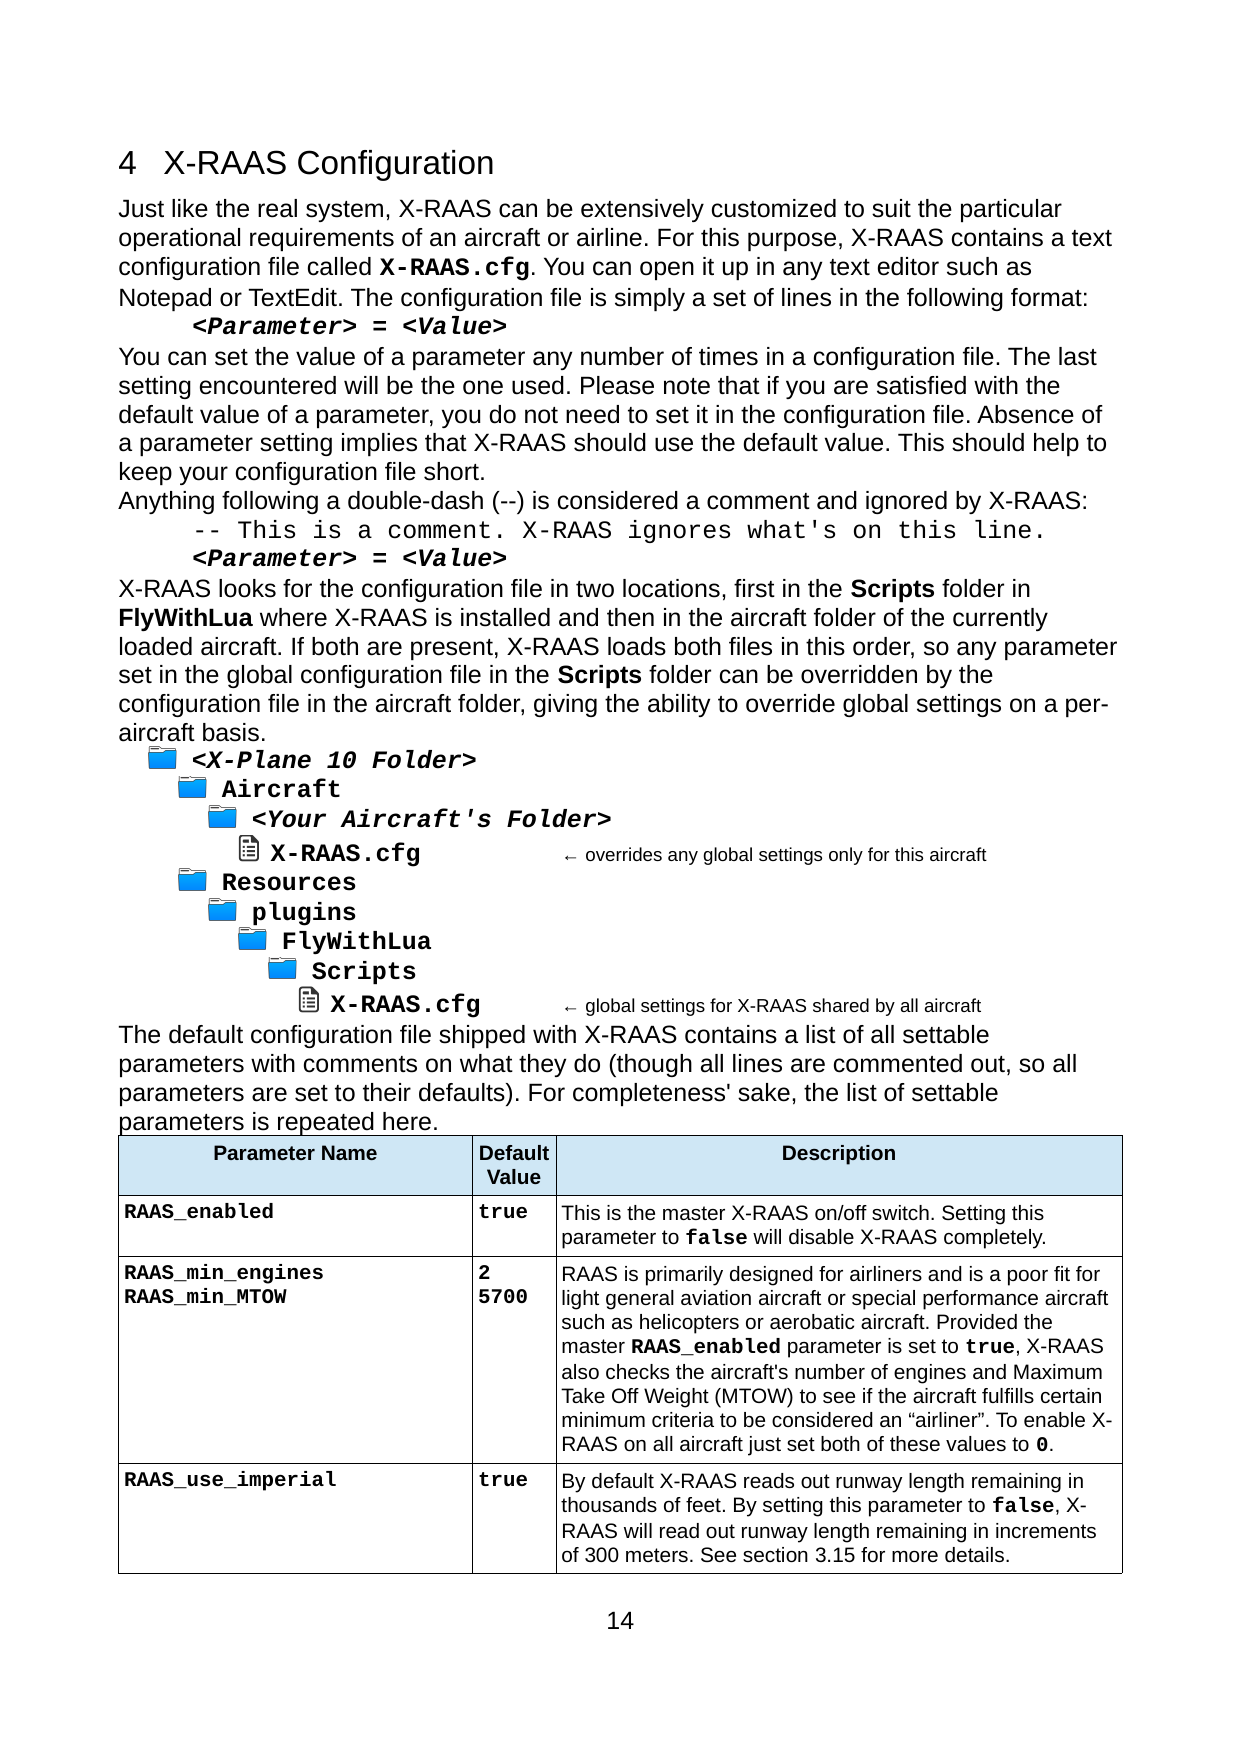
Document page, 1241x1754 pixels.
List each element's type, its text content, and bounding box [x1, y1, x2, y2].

table_cell 2 5700 [473, 1257, 556, 1463]
picture [148, 746, 177, 752]
table_cell RAAS is primarily designed for airliners and is a poor fit for light general aviation aircraft or special performance aircraft such as helicopters or aerobatic aircraft. Provided the master RAAS_enabled parameter is set to true, X-RAAS also checks the aircraft's number of engines and Maximum Take Off Weight (MTOW) to see if the aircraft fulfills certain minimum criteria to be considered an “airliner”. To enable X-RAAS on all aircraft just set both of these values to 0. [557, 1257, 1122, 1463]
picture [178, 868, 207, 874]
text FlyWithLua [118, 928, 1122, 957]
picture [238, 927, 267, 933]
text Aircraft [118, 776, 1122, 805]
table_cell By default X-RAAS reads out runway length remaining in thousands of feet. By setting this parameter to false, X-RAAS will read out runway length remaining in increments of 300 meters. See section 3.15 for more details. [557, 1464, 1122, 1572]
picture [268, 965, 297, 979]
table_header Parameter Name [119, 1136, 472, 1195]
text X-RAAS looks for the configuration file in two locations, first in the Scripts folder in FlyWithLua where X-RAAS is installed and then in the aircraft folder of the currently loaded aircraft. If both are present, X-RAAS loads both files in this order, so any parameter set in the global configuration file in the Scripts folder can be overridden by the configuration file in the aircraft folder, giving the ability to override global settings on a per-aircraft basis. [118, 574, 1122, 746]
picture [208, 814, 237, 828]
picture [148, 755, 177, 769]
table_cell RAAS_min_engines RAAS_min_MTOW [119, 1257, 472, 1463]
table_cell RAAS_use_imperial [119, 1464, 472, 1572]
table_cell true [473, 1196, 556, 1256]
text X-RAAS.cfg ← overrides any global settings only for this aircraft [118, 835, 1122, 869]
picture [238, 835, 260, 862]
picture [178, 776, 207, 781]
picture [298, 986, 320, 1013]
text The default configuration file shipped with X-RAAS contains a list of all settable parameters with comments on what they do (though all lines are commented out, so all parameters are set to their defaults). For completeness' sake, the list of settable parameters is repeated here. [118, 1020, 1122, 1135]
picture [178, 784, 207, 798]
text X-RAAS.cfg ← global settings for X-RAAS shared by all aircraft [118, 987, 1122, 1020]
picture [208, 898, 237, 904]
text Scripts [118, 957, 1122, 987]
text <X-Plane 10 Folder> [118, 746, 1122, 776]
text plugins [118, 898, 1122, 928]
picture [208, 805, 237, 811]
text Anything following a double-dash (--) is considered a comment and ignored by X-RAAS: [118, 486, 1122, 515]
text You can set the value of a parameter any number of times in a configuration file. The last setting encountered will be the one used. Please note that if you are satisfied with the default value of a parameter, you do not need to set it in the configuration file. Absence of a parameter setting implies that X-RAAS should use the default value. This should help to keep your configuration file short. [118, 342, 1122, 486]
picture [238, 936, 267, 950]
text <Your Aircraft's Folder> [118, 805, 1122, 835]
picture [268, 957, 297, 962]
picture [208, 907, 237, 921]
text <Parameter> = <Value> [118, 546, 1122, 574]
text <Parameter> = <Value> [118, 311, 1122, 342]
table_cell true [473, 1464, 556, 1572]
text -- This is a comment. X-RAAS ignores what's on this line. [118, 515, 1122, 546]
table_cell RAAS_enabled [119, 1196, 472, 1256]
table_header Description [557, 1136, 1122, 1195]
subtitle X-RAAS Configuration [118, 143, 1122, 182]
table_cell This is the master X-RAAS on/off switch. Setting this parameter to false will disable X-RAAS completely. [557, 1196, 1122, 1256]
picture [178, 877, 207, 891]
text Resources [118, 869, 1122, 898]
text Just like the real system, X-RAAS can be extensively customized to suit the particular operational requirements of an aircraft or airline. For this purpose, X-RAAS contains a text configuration file called X-RAAS.cfg. You can open it up in any text editor such as Notepad or TextEdit. The configuration file is simply a set of lines in the following format: [118, 194, 1122, 311]
table_header Default Value [473, 1136, 556, 1195]
